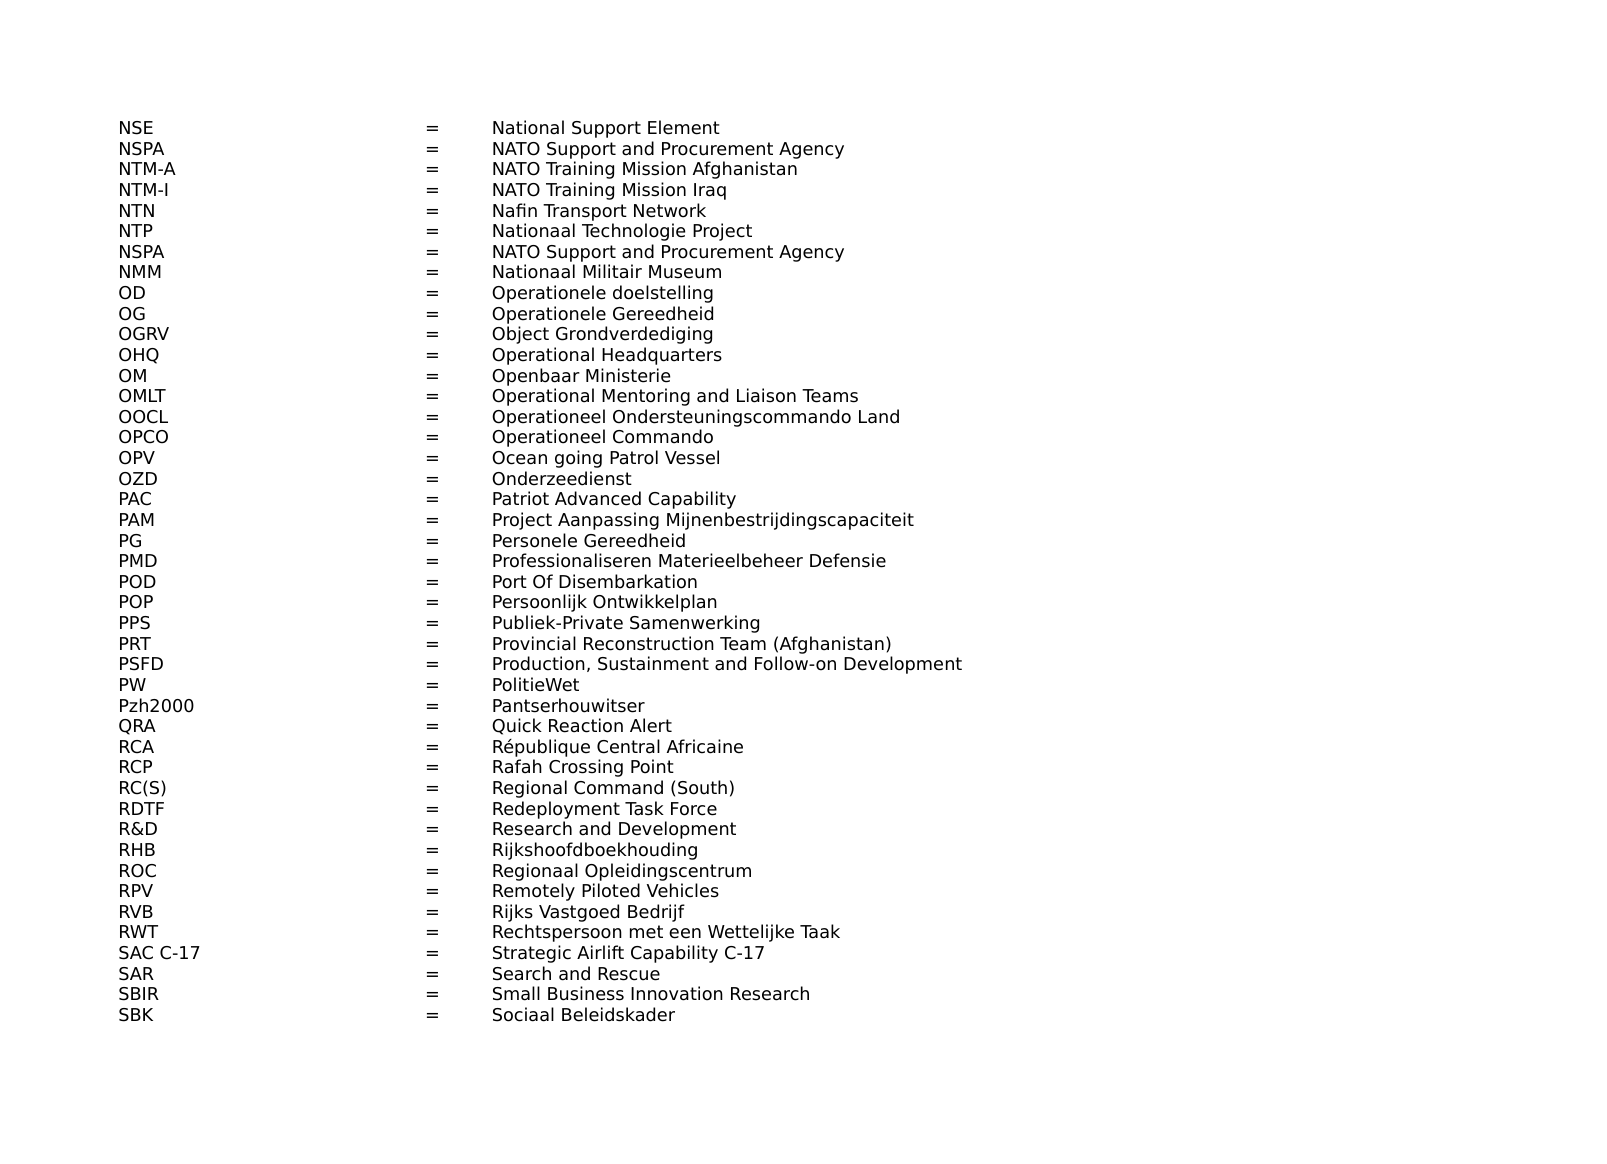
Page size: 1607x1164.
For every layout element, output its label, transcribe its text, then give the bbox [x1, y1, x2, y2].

table_cell = [419, 428, 486, 448]
table_cell = [419, 737, 486, 757]
table_cell POP [118, 593, 419, 613]
table_cell = [419, 634, 486, 654]
table_cell Pzh2000 [118, 696, 419, 716]
table_cell NATO Support and Procurement Agency [486, 139, 1488, 159]
table_cell = [419, 984, 486, 1005]
table_cell = [419, 221, 486, 242]
table_cell Pantserhouwitser [486, 696, 1488, 716]
table_cell OZD [118, 469, 419, 489]
table_cell Nationaal Technologie Project [486, 221, 1488, 242]
table_cell RDTF [118, 799, 419, 819]
table_cell RHB [118, 840, 419, 861]
table_cell Research and Development [486, 819, 1488, 840]
table_cell Search and Rescue [486, 964, 1488, 984]
table_cell Operationele doelstelling [486, 283, 1488, 304]
table_cell = [419, 593, 486, 613]
table_cell NATO Training Mission Iraq [486, 180, 1488, 201]
table_cell Operationele Gereedheid [486, 304, 1488, 324]
table_cell Professionaliseren Materieelbeheer Defensie [486, 551, 1488, 572]
table_cell Sociaal Beleidskader [486, 1005, 1488, 1026]
table_cell = [419, 551, 486, 572]
table_cell OD [118, 283, 419, 304]
table_cell = [419, 139, 486, 159]
table_cell RCP [118, 758, 419, 778]
table_cell Onderzeedienst [486, 469, 1488, 489]
table_cell Rechtspersoon met een Wettelijke Taak [486, 923, 1488, 943]
table_cell Nafin Transport Network [486, 201, 1488, 221]
table_cell PRT [118, 634, 419, 654]
table_cell PAM [118, 510, 419, 531]
table_cell National Support Element [486, 118, 1488, 139]
table_cell Rijks Vastgoed Bedrijf [486, 902, 1488, 922]
table_cell = [419, 531, 486, 551]
table_cell = [419, 469, 486, 489]
table_cell OPCO [118, 428, 419, 448]
table_cell NTP [118, 221, 419, 242]
table_cell Regionaal Opleidingscentrum [486, 861, 1488, 881]
table_cell = [419, 654, 486, 675]
table_cell OG [118, 304, 419, 324]
table_cell Operationeel Commando [486, 428, 1488, 448]
table_cell Project Aanpassing Mijnenbestrijdingscapaciteit [486, 510, 1488, 531]
table_cell Nationaal Militair Museum [486, 263, 1488, 283]
table_cell = [419, 118, 486, 139]
table_cell OMLT [118, 386, 419, 407]
table_cell = [419, 345, 486, 366]
table_cell = [419, 964, 486, 984]
table_cell Production, Sustainment and Follow-on Development [486, 654, 1488, 675]
table_cell Quick Reaction Alert [486, 716, 1488, 737]
table_cell = [419, 696, 486, 716]
table_cell NTN [118, 201, 419, 221]
table_cell = [419, 386, 486, 407]
table_cell OGRV [118, 324, 419, 345]
table_cell OOCL [118, 407, 419, 427]
table_cell = [419, 572, 486, 592]
table_cell Object Grondverdediging [486, 324, 1488, 345]
table_cell = [419, 943, 486, 964]
table_cell PAC [118, 489, 419, 510]
table_cell = [419, 283, 486, 304]
table_cell SBK [118, 1005, 419, 1026]
table_cell NSPA [118, 242, 419, 262]
table_cell Patriot Advanced Capability [486, 489, 1488, 510]
table_cell NMM [118, 263, 419, 283]
table_cell = [419, 180, 486, 201]
table_cell PW [118, 675, 419, 696]
table_cell Persoonlijk Ontwikkelplan [486, 593, 1488, 613]
table_cell = [419, 675, 486, 696]
table_cell PSFD [118, 654, 419, 675]
table_cell RWT [118, 923, 419, 943]
table_cell = [419, 778, 486, 799]
table_cell = [419, 613, 486, 634]
table_cell = [419, 716, 486, 737]
table_cell Redeployment Task Force [486, 799, 1488, 819]
table_cell RCA [118, 737, 419, 757]
table_cell NSPA [118, 139, 419, 159]
table_cell POD [118, 572, 419, 592]
table_cell = [419, 799, 486, 819]
table_cell NSE [118, 118, 419, 139]
table_cell = [419, 923, 486, 943]
table_cell ROC [118, 861, 419, 881]
table_cell NTM-I [118, 180, 419, 201]
table_cell NTM-A [118, 159, 419, 180]
table_cell Provincial Reconstruction Team (Afghanistan) [486, 634, 1488, 654]
table_cell = [419, 448, 486, 469]
table_cell = [419, 407, 486, 427]
table_cell Operationeel Ondersteuningscommando Land [486, 407, 1488, 427]
table_cell SAC C-17 [118, 943, 419, 964]
table_cell OM [118, 366, 419, 386]
table_cell Ocean going Patrol Vessel [486, 448, 1488, 469]
table_cell = [419, 324, 486, 345]
table_cell Regional Command (South) [486, 778, 1488, 799]
table_cell Rafah Crossing Point [486, 758, 1488, 778]
table_cell OHQ [118, 345, 419, 366]
table_cell SAR [118, 964, 419, 984]
table_cell NATO Training Mission Afghanistan [486, 159, 1488, 180]
table_cell Port Of Disembarkation [486, 572, 1488, 592]
table_cell R&D [118, 819, 419, 840]
table_cell = [419, 201, 486, 221]
table_cell = [419, 489, 486, 510]
table_cell NATO Support and Procurement Agency [486, 242, 1488, 262]
table_cell = [419, 861, 486, 881]
table_cell = [419, 758, 486, 778]
table_cell = [419, 159, 486, 180]
table_cell RVB [118, 902, 419, 922]
table_cell QRA [118, 716, 419, 737]
table_cell = [419, 263, 486, 283]
table_cell OPV [118, 448, 419, 469]
table_cell Rijkshoofdboekhouding [486, 840, 1488, 861]
table_cell PMD [118, 551, 419, 572]
table_cell = [419, 819, 486, 840]
table_cell PPS [118, 613, 419, 634]
table_cell Small Business Innovation Research [486, 984, 1488, 1005]
table_cell Operational Mentoring and Liaison Teams [486, 386, 1488, 407]
table_cell = [419, 902, 486, 922]
table_cell = [419, 881, 486, 902]
table_cell PolitieWet [486, 675, 1488, 696]
table_cell Strategic Airlift Capability C-17 [486, 943, 1488, 964]
table_cell = [419, 510, 486, 531]
table_cell République Central Africaine [486, 737, 1488, 757]
table_cell = [419, 242, 486, 262]
table_cell RC(S) [118, 778, 419, 799]
table_cell Operational Headquarters [486, 345, 1488, 366]
table_cell Remotely Piloted Vehicles [486, 881, 1488, 902]
table_cell RPV [118, 881, 419, 902]
table_cell SBIR [118, 984, 419, 1005]
table_cell Personele Gereedheid [486, 531, 1488, 551]
table_cell = [419, 366, 486, 386]
table_cell = [419, 1005, 486, 1026]
table_cell Publiek-Private Samenwerking [486, 613, 1488, 634]
table_cell Openbaar Ministerie [486, 366, 1488, 386]
table_cell = [419, 840, 486, 861]
table_cell = [419, 304, 486, 324]
table_cell PG [118, 531, 419, 551]
